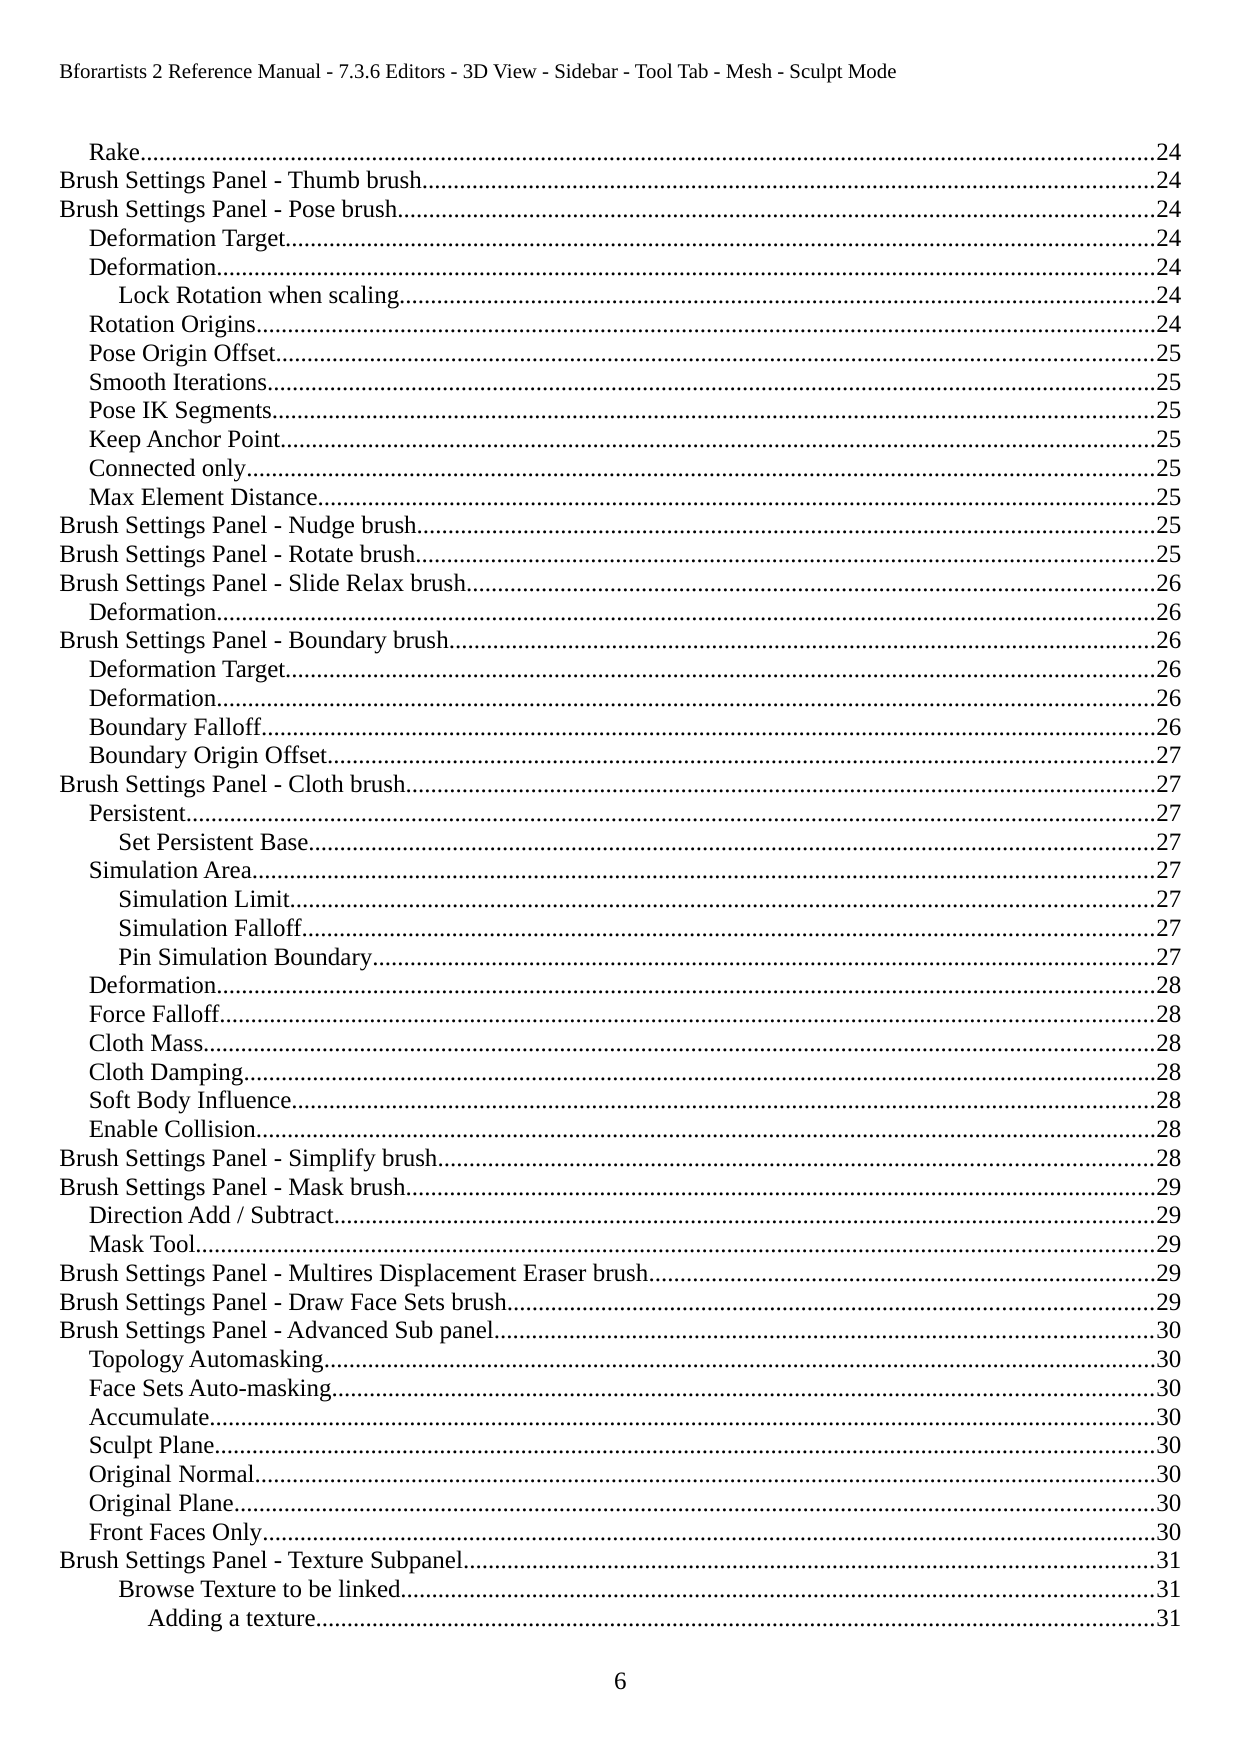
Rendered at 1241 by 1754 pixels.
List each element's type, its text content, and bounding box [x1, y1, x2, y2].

text Mask Tool 29 [88, 1229, 1181, 1258]
text Deformation 24 [88, 252, 1181, 280]
text Keep Anchor Point 25 [88, 424, 1181, 453]
text Original Plane 30 [88, 1488, 1181, 1517]
text Lock Rotation when scaling 24 [118, 280, 1181, 309]
text Rotation Origins 24 [88, 309, 1181, 338]
text Brush Settings Panel - Advanced Sub panel 30 [59, 1315, 1181, 1344]
text Force Falloff 28 [88, 999, 1181, 1028]
text Face Sets Auto-masking 30 [88, 1373, 1181, 1402]
text Brush Settings Panel - Rotate brush 25 [59, 539, 1181, 568]
text Simulation Limit 27 [118, 884, 1181, 913]
text Boundary Origin Offset 27 [88, 740, 1181, 769]
text Deformation 28 [88, 970, 1181, 999]
text Front Faces Only 30 [88, 1517, 1181, 1545]
text Brush Settings Panel - Pose brush 24 [59, 194, 1181, 223]
text Deformation Target 24 [88, 223, 1181, 252]
text Browse Texture to be linked 31 [118, 1574, 1181, 1603]
text Persistent 27 [88, 798, 1181, 827]
text Smooth Iterations 25 [88, 367, 1181, 395]
text Accumulate 30 [88, 1402, 1181, 1430]
text Brush Settings Panel - Mask brush 29 [59, 1172, 1181, 1200]
text Deformation Target 26 [88, 654, 1181, 683]
text Pose IK Segments 25 [88, 395, 1181, 424]
text Brush Settings Panel - Thumb brush 24 [59, 165, 1181, 194]
text Simulation Falloff 27 [118, 913, 1181, 942]
text Deformation 26 [88, 597, 1181, 625]
text Brush Settings Panel - Multires Displacement Eraser brush 29 [59, 1258, 1181, 1287]
text Connected only 25 [88, 453, 1181, 482]
text Adding a texture 31 [147, 1603, 1181, 1632]
text Direction Add / Subtract 29 [88, 1200, 1181, 1229]
text Boundary Falloff 26 [88, 712, 1181, 740]
text Brush Settings Panel - Draw Face Sets brush 29 [59, 1287, 1181, 1315]
text Brush Settings Panel - Boundary brush 26 [59, 625, 1181, 654]
text Brush Settings Panel - Simplify brush 28 [59, 1143, 1181, 1172]
text Brush Settings Panel - Cloth brush 27 [59, 769, 1181, 798]
text Enable Collision 28 [88, 1114, 1181, 1143]
text Max Element Distance 25 [88, 482, 1181, 510]
text Pin Simulation Boundary 27 [118, 942, 1181, 970]
text Set Persistent Base 27 [118, 827, 1181, 855]
text Cloth Mass 28 [88, 1028, 1181, 1057]
text Sculpt Plane 30 [88, 1430, 1181, 1459]
text Brush Settings Panel - Slide Relax brush 26 [59, 568, 1181, 597]
text Rake 24 [88, 137, 1181, 165]
text Cloth Damping 28 [88, 1057, 1181, 1085]
text Soft Body Influence 28 [88, 1085, 1181, 1114]
text Original Normal 30 [88, 1459, 1181, 1488]
text Pose Origin Offset 25 [88, 338, 1181, 367]
text Simulation Area 27 [88, 855, 1181, 884]
text Topology Automasking 30 [88, 1344, 1181, 1373]
text Brush Settings Panel - Texture Subpanel 31 [59, 1545, 1181, 1574]
text Deformation 26 [88, 683, 1181, 712]
text Brush Settings Panel - Nudge brush 25 [59, 510, 1181, 539]
